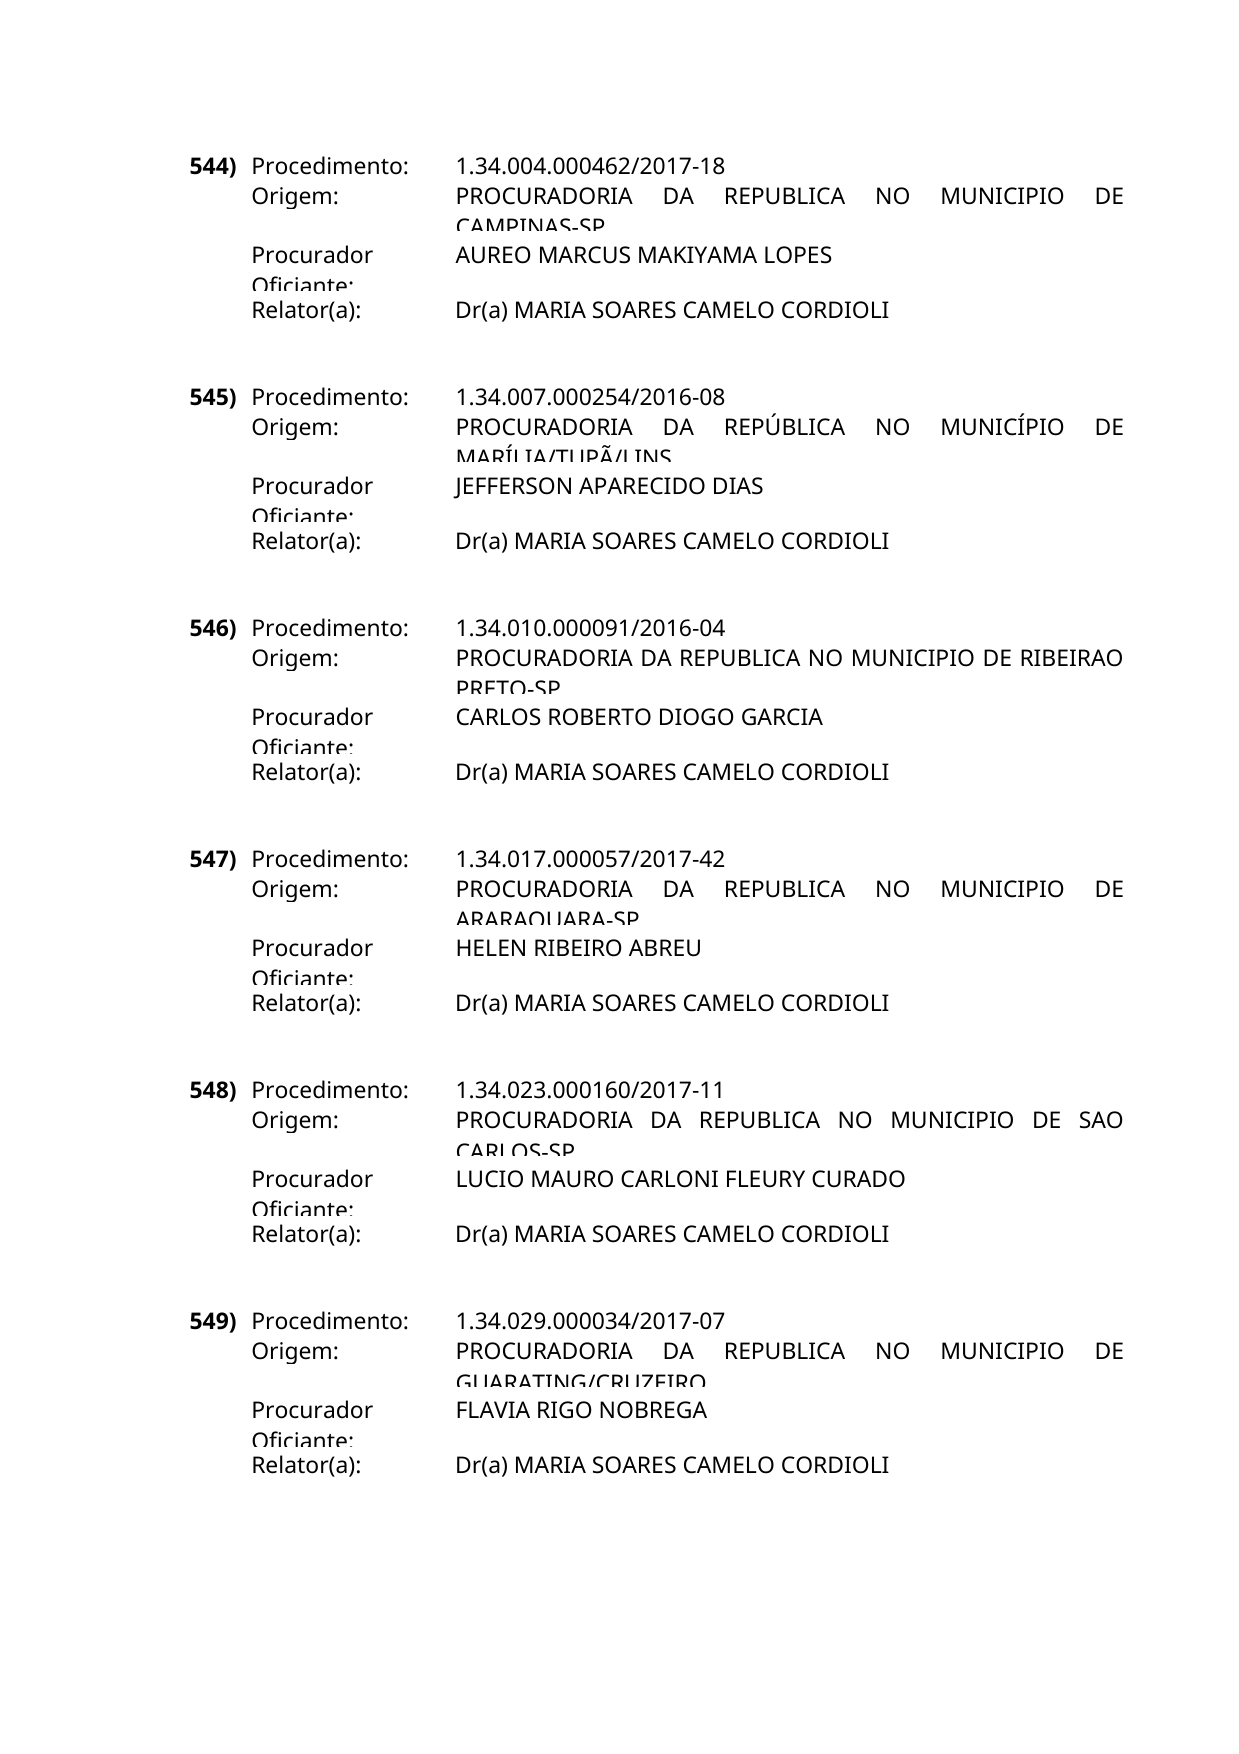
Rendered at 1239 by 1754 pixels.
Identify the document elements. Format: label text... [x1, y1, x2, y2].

table_cell Procedimento: [251, 1305, 455, 1334]
table_cell PROCURADORIA DA REPUBLICA NO MUNICIPIO DE GUARATING/CRUZEIRO [455, 1335, 1124, 1386]
table_cell [251, 924, 455, 932]
table_cell [455, 924, 1124, 932]
table_cell [0, 786, 189, 843]
table_cell [251, 1133, 455, 1155]
table_cell [1125, 381, 1239, 409]
table_cell [0, 932, 189, 983]
table_header Relator(a): [251, 525, 455, 554]
table_cell [189, 324, 251, 381]
table_cell [1125, 1104, 1239, 1133]
table_cell [189, 411, 251, 439]
table_cell [0, 924, 189, 932]
table_cell [189, 440, 251, 462]
table_cell Origem: [251, 642, 455, 671]
table_cell Procurador Oficiante: [251, 239, 455, 291]
table_cell [1125, 525, 1239, 555]
table_cell Procedimento: [251, 843, 455, 872]
table_cell LUCIO MAURO CARLONI FLEURY CURADO [455, 1163, 1124, 1214]
table_cell [0, 1163, 189, 1214]
table_cell [0, 612, 189, 641]
table_header Dr(a) MARIA SOARES CAMELO CORDIOLI [455, 987, 1122, 1016]
table_cell [0, 701, 189, 752]
table_cell [1125, 1248, 1239, 1305]
table_cell [455, 555, 1124, 612]
table_cell [251, 902, 455, 924]
table_cell 1.34.023.000160/2017-11 [455, 1074, 1124, 1103]
table_cell [0, 843, 189, 872]
table_cell [1125, 1364, 1239, 1386]
table_header [0, 0, 189, 150]
table_cell [1125, 294, 1239, 324]
table_header Dr(a) MARIA SOARES CAMELO CORDIOLI [455, 294, 1122, 323]
table_cell [1125, 411, 1239, 439]
table_cell [189, 1449, 251, 1479]
table_cell [455, 1017, 1124, 1074]
table_cell [251, 1364, 455, 1386]
table_cell [1125, 843, 1239, 872]
table_cell [1125, 642, 1239, 671]
table_header [189, 0, 251, 150]
table_cell [189, 1386, 251, 1394]
table_cell 1.34.004.000462/2017-18 [455, 150, 1124, 178]
table_cell [1125, 470, 1239, 521]
table_cell [189, 1364, 251, 1386]
table_cell [251, 1386, 455, 1394]
table_cell [251, 231, 455, 238]
table_cell [1125, 924, 1239, 932]
table_cell [1125, 873, 1239, 902]
table_cell [189, 462, 251, 469]
table_cell [189, 786, 251, 843]
table_cell Procedimento: [251, 612, 455, 641]
table_cell [0, 525, 189, 555]
table_cell 1.34.017.000057/2017-42 [455, 843, 1124, 872]
table_cell [1125, 1394, 1239, 1445]
table_cell [455, 1248, 1124, 1305]
table_cell [455, 324, 1124, 381]
table_cell [1125, 756, 1239, 786]
table_cell [189, 987, 251, 1017]
table_cell PROCURADORIA DA REPUBLICA NO MUNICIPIO DE CAMPINAS-SP [455, 180, 1124, 231]
table_header Relator(a): [251, 1449, 455, 1478]
table_cell [1125, 902, 1239, 924]
table_cell Origem: [251, 180, 455, 208]
table_cell [0, 440, 189, 462]
table_cell Procurador Oficiante: [251, 932, 455, 984]
table_cell [189, 1218, 251, 1248]
table_cell [0, 1218, 189, 1248]
table_cell [1125, 231, 1239, 238]
table_header Relator(a): [251, 987, 455, 1016]
table_cell Procurador Oficiante: [251, 1394, 455, 1446]
table_cell [1125, 1155, 1239, 1163]
table_cell [189, 1163, 251, 1214]
table_cell [0, 1364, 189, 1386]
table_header Relator(a): [251, 294, 455, 323]
table_cell [1125, 612, 1239, 641]
table_cell [189, 1104, 251, 1133]
table_cell [1125, 462, 1239, 469]
table_cell AUREO MARCUS MAKIYAMA LOPES [455, 239, 1124, 289]
table_header Dr(a) MARIA SOARES CAMELO CORDIOLI [455, 525, 1122, 554]
table_cell [1125, 932, 1239, 983]
table_cell [455, 786, 1124, 843]
table_cell [0, 180, 189, 208]
table_cell [251, 1248, 455, 1305]
table_cell [189, 555, 251, 612]
table_cell [189, 1133, 251, 1155]
table_cell 1.34.010.000091/2016-04 [455, 612, 1124, 641]
table_cell [0, 209, 189, 231]
table_cell HELEN RIBEIRO ABREU [455, 932, 1124, 983]
table_cell [189, 701, 251, 752]
table_cell [455, 462, 1124, 469]
table_cell [0, 1394, 189, 1445]
table_cell [0, 693, 189, 701]
table_cell [0, 150, 189, 178]
table_cell [1125, 150, 1239, 178]
table_cell Procedimento: [251, 150, 455, 178]
table_cell [189, 756, 251, 786]
table_cell [189, 693, 251, 701]
table_cell [189, 294, 251, 324]
table_cell [1125, 1074, 1239, 1103]
table_cell [0, 1449, 189, 1479]
table_cell [189, 1248, 251, 1305]
table_cell 544) [189, 150, 251, 178]
table_cell [251, 1155, 455, 1163]
table_cell [0, 470, 189, 521]
table_cell [251, 555, 455, 612]
table_cell Origem: [251, 1335, 455, 1364]
table_cell [0, 902, 189, 924]
table_cell [0, 239, 189, 289]
table_cell [0, 756, 189, 786]
table_cell Origem: [251, 411, 455, 439]
table_cell [0, 1017, 189, 1074]
table_cell [1125, 671, 1239, 693]
table_cell Procurador Oficiante: [251, 1163, 455, 1215]
table_cell PROCURADORIA DA REPUBLICA NO MUNICIPIO DE ARARAQUARA-SP [455, 873, 1124, 924]
table_cell [1125, 1163, 1239, 1214]
table_cell [251, 209, 455, 231]
table_cell 1.34.029.000034/2017-07 [455, 1305, 1124, 1334]
table_cell [0, 231, 189, 238]
table_cell [0, 1074, 189, 1103]
table_header [1125, 0, 1239, 150]
table_cell [1125, 180, 1239, 208]
table_cell [189, 1155, 251, 1163]
table_cell [189, 902, 251, 924]
table_cell [0, 987, 189, 1017]
table_cell FLAVIA RIGO NOBREGA [455, 1394, 1124, 1445]
table_cell [1125, 1133, 1239, 1155]
table_cell [0, 1305, 189, 1334]
table_cell [1125, 440, 1239, 462]
table_header Dr(a) MARIA SOARES CAMELO CORDIOLI [455, 1218, 1122, 1247]
table_cell 546) [189, 612, 251, 641]
table_cell [0, 324, 189, 381]
table_cell [455, 1386, 1124, 1394]
table_cell [0, 873, 189, 902]
table_cell JEFFERSON APARECIDO DIAS [455, 470, 1124, 521]
table_cell [1125, 1449, 1239, 1479]
table_cell [0, 411, 189, 439]
table_cell [189, 239, 251, 289]
table_cell PROCURADORIA DA REPUBLICA NO MUNICIPIO DE SAO CARLOS-SP [455, 1104, 1124, 1155]
table_header [455, 0, 1124, 150]
table_cell [189, 209, 251, 231]
table_cell [189, 924, 251, 932]
table_cell [1125, 1386, 1239, 1394]
table_cell [251, 462, 455, 469]
table_cell [251, 440, 455, 462]
table_cell [455, 231, 1124, 238]
table_cell [1125, 1305, 1239, 1334]
table_cell Origem: [251, 1104, 455, 1133]
table_cell [0, 381, 189, 409]
table_cell [0, 1335, 189, 1364]
table_cell [0, 294, 189, 324]
table_cell [1125, 324, 1239, 381]
table_cell 545) [189, 381, 251, 409]
table_cell [251, 294, 1124, 324]
table_cell [0, 671, 189, 693]
table_cell [1125, 693, 1239, 701]
table_cell [0, 1104, 189, 1133]
table_cell [1125, 239, 1239, 289]
table_cell [0, 1248, 189, 1305]
table_cell [189, 873, 251, 902]
table_header Dr(a) MARIA SOARES CAMELO CORDIOLI [455, 1449, 1122, 1478]
table_cell 547) [189, 843, 251, 872]
table_header Dr(a) MARIA SOARES CAMELO CORDIOLI [455, 756, 1122, 785]
table_cell [189, 642, 251, 671]
table_cell [189, 932, 251, 983]
table_cell [251, 324, 455, 381]
table_cell [1125, 555, 1239, 612]
table_cell 548) [189, 1074, 251, 1103]
table_header Relator(a): [251, 756, 455, 785]
table_cell [189, 231, 251, 238]
table_cell [0, 1386, 189, 1394]
table_cell Origem: [251, 873, 455, 902]
table_cell [189, 671, 251, 693]
table_cell [1125, 701, 1239, 752]
table_cell [189, 470, 251, 521]
table_cell [251, 671, 455, 693]
table_cell Procedimento: [251, 381, 455, 409]
table_cell 1.34.007.000254/2016-08 [455, 381, 1124, 409]
table_cell [455, 693, 1124, 701]
table_header Relator(a): [251, 1218, 455, 1247]
table_cell [455, 1155, 1124, 1163]
table_cell [189, 180, 251, 208]
table_cell Procurador Oficiante: [251, 470, 455, 522]
table_cell [189, 1394, 251, 1445]
table_cell [251, 693, 455, 701]
table_cell [1125, 1218, 1239, 1248]
table_cell 549) [189, 1305, 251, 1334]
table_cell Procurador Oficiante: [251, 701, 455, 753]
table_cell [1125, 209, 1239, 231]
table_cell [189, 1335, 251, 1364]
table_cell [0, 1155, 189, 1163]
table_cell PROCURADORIA DA REPÚBLICA NO MUNICÍPIO DE MARÍLIA/TUPÃ/LINS [455, 411, 1124, 462]
table_cell [0, 462, 189, 469]
table_cell PROCURADORIA DA REPUBLICA NO MUNICIPIO DE RIBEIRAO PRETO-SP [455, 642, 1124, 693]
table_cell CARLOS ROBERTO DIOGO GARCIA [455, 701, 1124, 752]
table_cell [0, 555, 189, 612]
table_cell [1125, 987, 1239, 1017]
table_cell [189, 525, 251, 555]
table_cell [0, 642, 189, 671]
table_cell [189, 1017, 251, 1074]
table_cell [251, 1017, 455, 1074]
table_cell [1125, 786, 1239, 843]
table_cell [1125, 1335, 1239, 1364]
table_header [251, 0, 455, 150]
table_cell [0, 1133, 189, 1155]
table_cell Procedimento: [251, 1074, 455, 1103]
table_cell [251, 786, 455, 843]
table_cell [1125, 1017, 1239, 1074]
